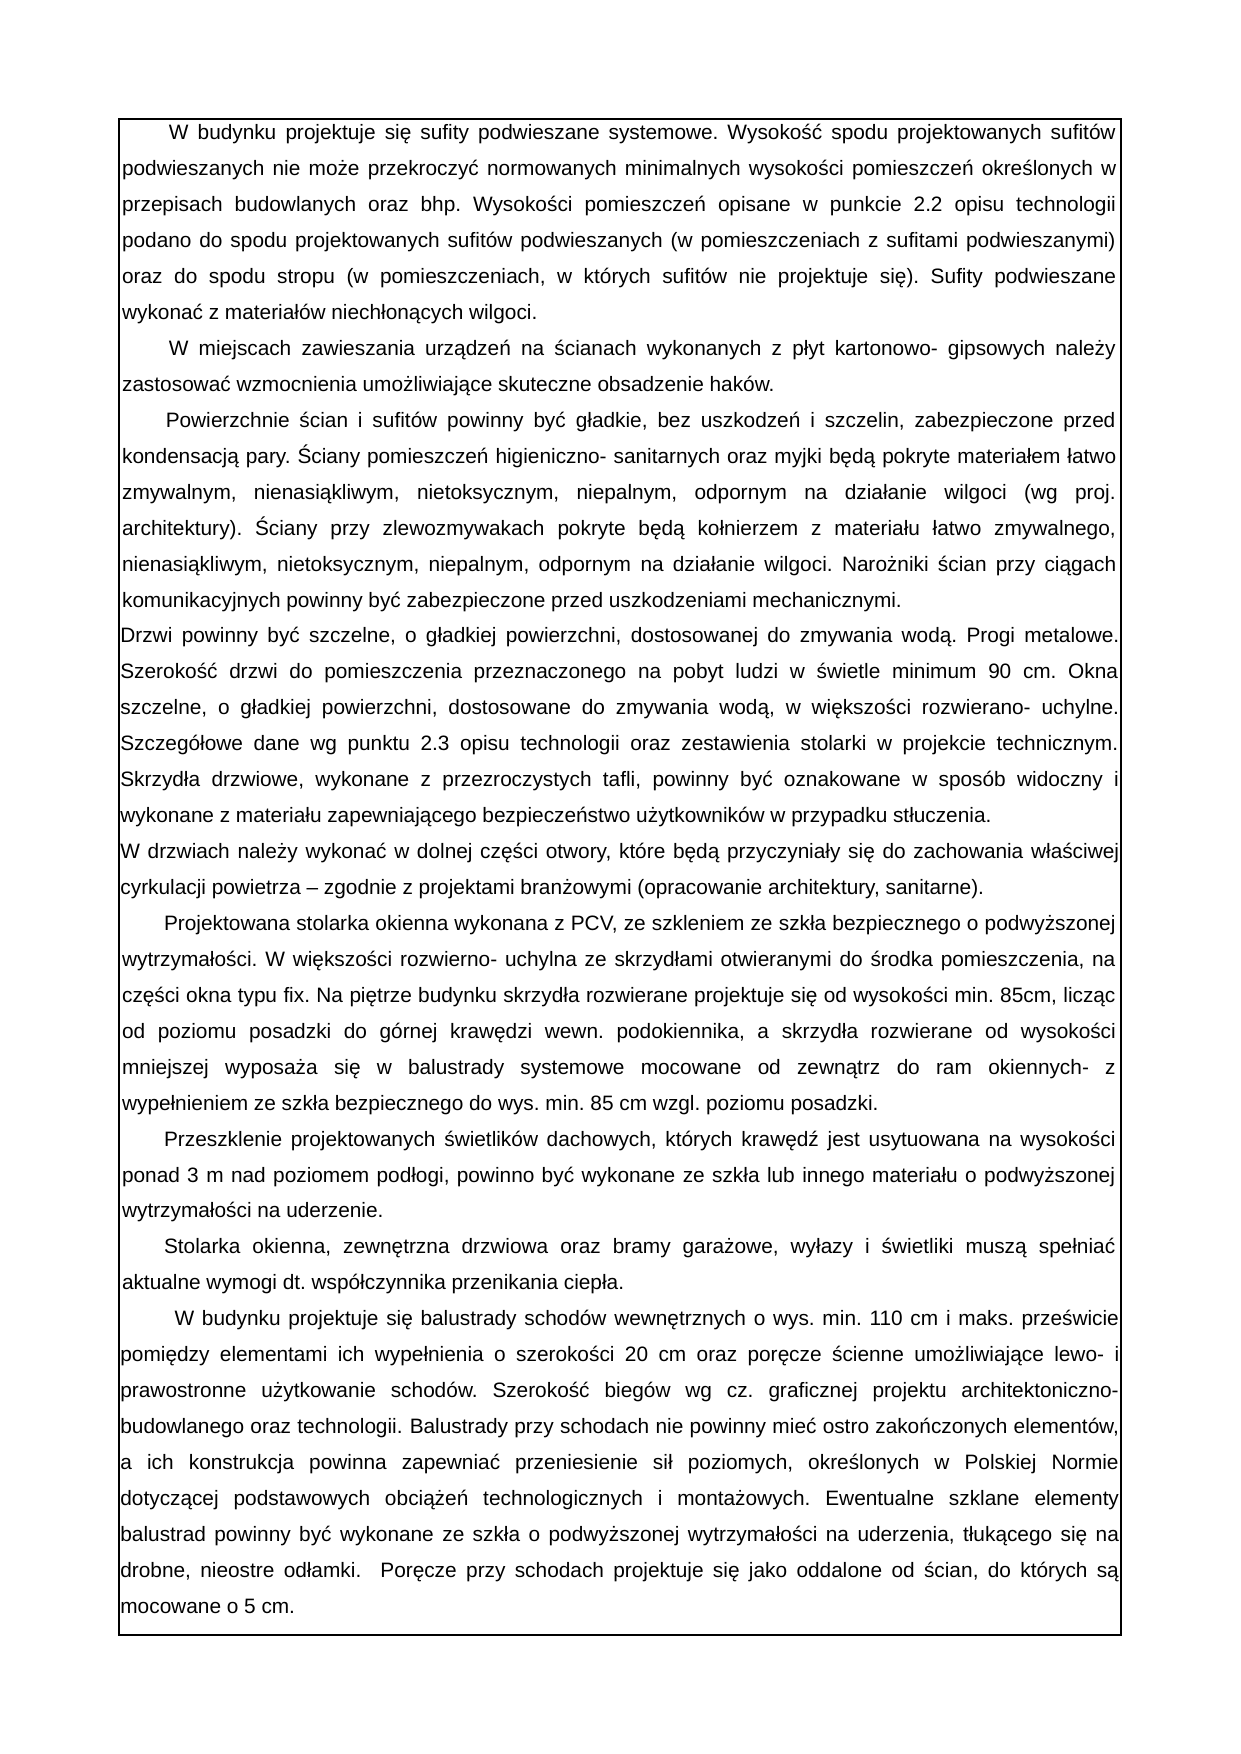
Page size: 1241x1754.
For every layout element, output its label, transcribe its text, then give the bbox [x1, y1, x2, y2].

text Stolarka okienna, zewnętrzna drzwiowa oraz bramy garażowe, wyłazy i świetliki muszą spełniać aktualne wymogi dt. współczynnika przenikania ciepła. [122, 1234, 1117, 1294]
text Projektowana stolarka okienna wykonana z PCV, ze szkleniem ze szkła bezpiecznego o podwyższonej wytrzymałości. W większości rozwierno- uchylna ze skrzydłami otwieranymi do środka pomieszczenia, na części okna typu fix. Na piętrze budynku skrzydła rozwierane projektuje się od wysokości min. 85cm, licząc od poziomu posadzki do górnej krawędzi wewn. podokiennika, a skrzydła rozwierane od wysokości mniejszej wyposaża się w balustrady systemowe mocowane od zewnątrz do ram okiennych- z wypełnieniem ze szkła bezpiecznego do wys. min. 85 cm wzgl. poziomu posadzki. [122, 911, 1117, 1114]
text Drzwi powinny być szczelne, o gładkiej powierzchni, dostosowanej do zmywania wodą. Progi metalowe. Szerokość drzwi do pomieszczenia przeznaczonego na pobyt ludzi w świetle minimum 90 cm. Okna szczelne, o gładkiej powierzchni, dostosowane do zmywania wodą, w większości rozwierano- uchylne. Szczegółowe dane wg punktu 2.3 opisu technologii oraz zestawienia stolarki w projekcie technicznym. Skrzydła drzwiowe, wykonane z przezroczystych tafli, powinny być oznakowane w sposób widoczny i wykonane z materiału zapewniającego bezpieczeństwo użytkowników w przypadku stłuczenia. [120, 623, 1120, 827]
text W budynku projektuje się sufity podwieszane systemowe. Wysokość spodu projektowanych sufitów podwieszanych nie może przekroczyć normowanych minimalnych wysokości pomieszczeń określonych w przepisach budowlanych oraz bhp. Wysokości pomieszczeń opisane w punkcie 2.2 opisu technologii podano do spodu projektowanych sufitów podwieszanych (w pomieszczeniach z sufitami podwieszanymi) oraz do spodu stropu (w pomieszczeniach, w których sufitów nie projektuje się). Sufity podwieszane wykonać z materiałów niechłonących wilgoci. [122, 120, 1117, 324]
text Powierzchnie ścian i sufitów powinny być gładkie, bez uszkodzeń i szczelin, zabezpieczone przed kondensacją pary. Ściany pomieszczeń higieniczno- sanitarnych oraz myjki będą pokryte materiałem łatwo zmywalnym, nienasiąkliwym, nietoksycznym, niepalnym, odpornym na działanie wilgoci (wg proj. architektury). Ściany przy zlewozmywakach pokryte będą kołnierzem z materiału łatwo zmywalnego, nienasiąkliwym, nietoksycznym, niepalnym, odpornym na działanie wilgoci. Narożniki ścian przy ciągach komunikacyjnych powinny być zabezpieczone przed uszkodzeniami mechanicznymi. [122, 408, 1117, 611]
text W miejscach zawieszania urządzeń na ścianach wykonanych z płyt kartonowo- gipsowych należy zastosować wzmocnienia umożliwiające skuteczne obsadzenie haków. [122, 336, 1117, 396]
text Przeszklenie projektowanych świetlików dachowych, których krawędź jest usytuowana na wysokości ponad 3 m nad poziomem podłogi, powinno być wykonane ze szkła lub innego materiału o podwyższonej wytrzymałości na uderzenie. [122, 1126, 1117, 1222]
text W drzwiach należy wykonać w dolnej części otwory, które będą przyczyniały się do zachowania właściwej cyrkulacji powietrza – zgodnie z projektami branżowymi (opracowanie architektury, sanitarne). [120, 839, 1120, 899]
text W budynku projektuje się balustrady schodów wewnętrznych o wys. min. 110 cm i maks. prześwicie pomiędzy elementami ich wypełnienia o szerokości 20 cm oraz poręcze ścienne umożliwiające lewo- i prawostronne użytkowanie schodów. Szerokość biegów wg cz. graficznej projektu architektoniczno- budowlanego oraz technologii. Balustrady przy schodach nie powinny mieć ostro zakończonych elementów, a ich konstrukcja powinna zapewniać przeniesienie sił poziomych, określonych w Polskiej Normie dotyczącej podstawowych obciążeń technologicznych i montażowych. Ewentualne szklane elementy balustrad powinny być wykonane ze szkła o podwyższonej wytrzymałości na uderzenia, tłukącego się na drobne, nieostre odłamki. Poręcze przy schodach projektuje się jako oddalone od ścian, do których są mocowane o 5 cm. [120, 1306, 1120, 1618]
